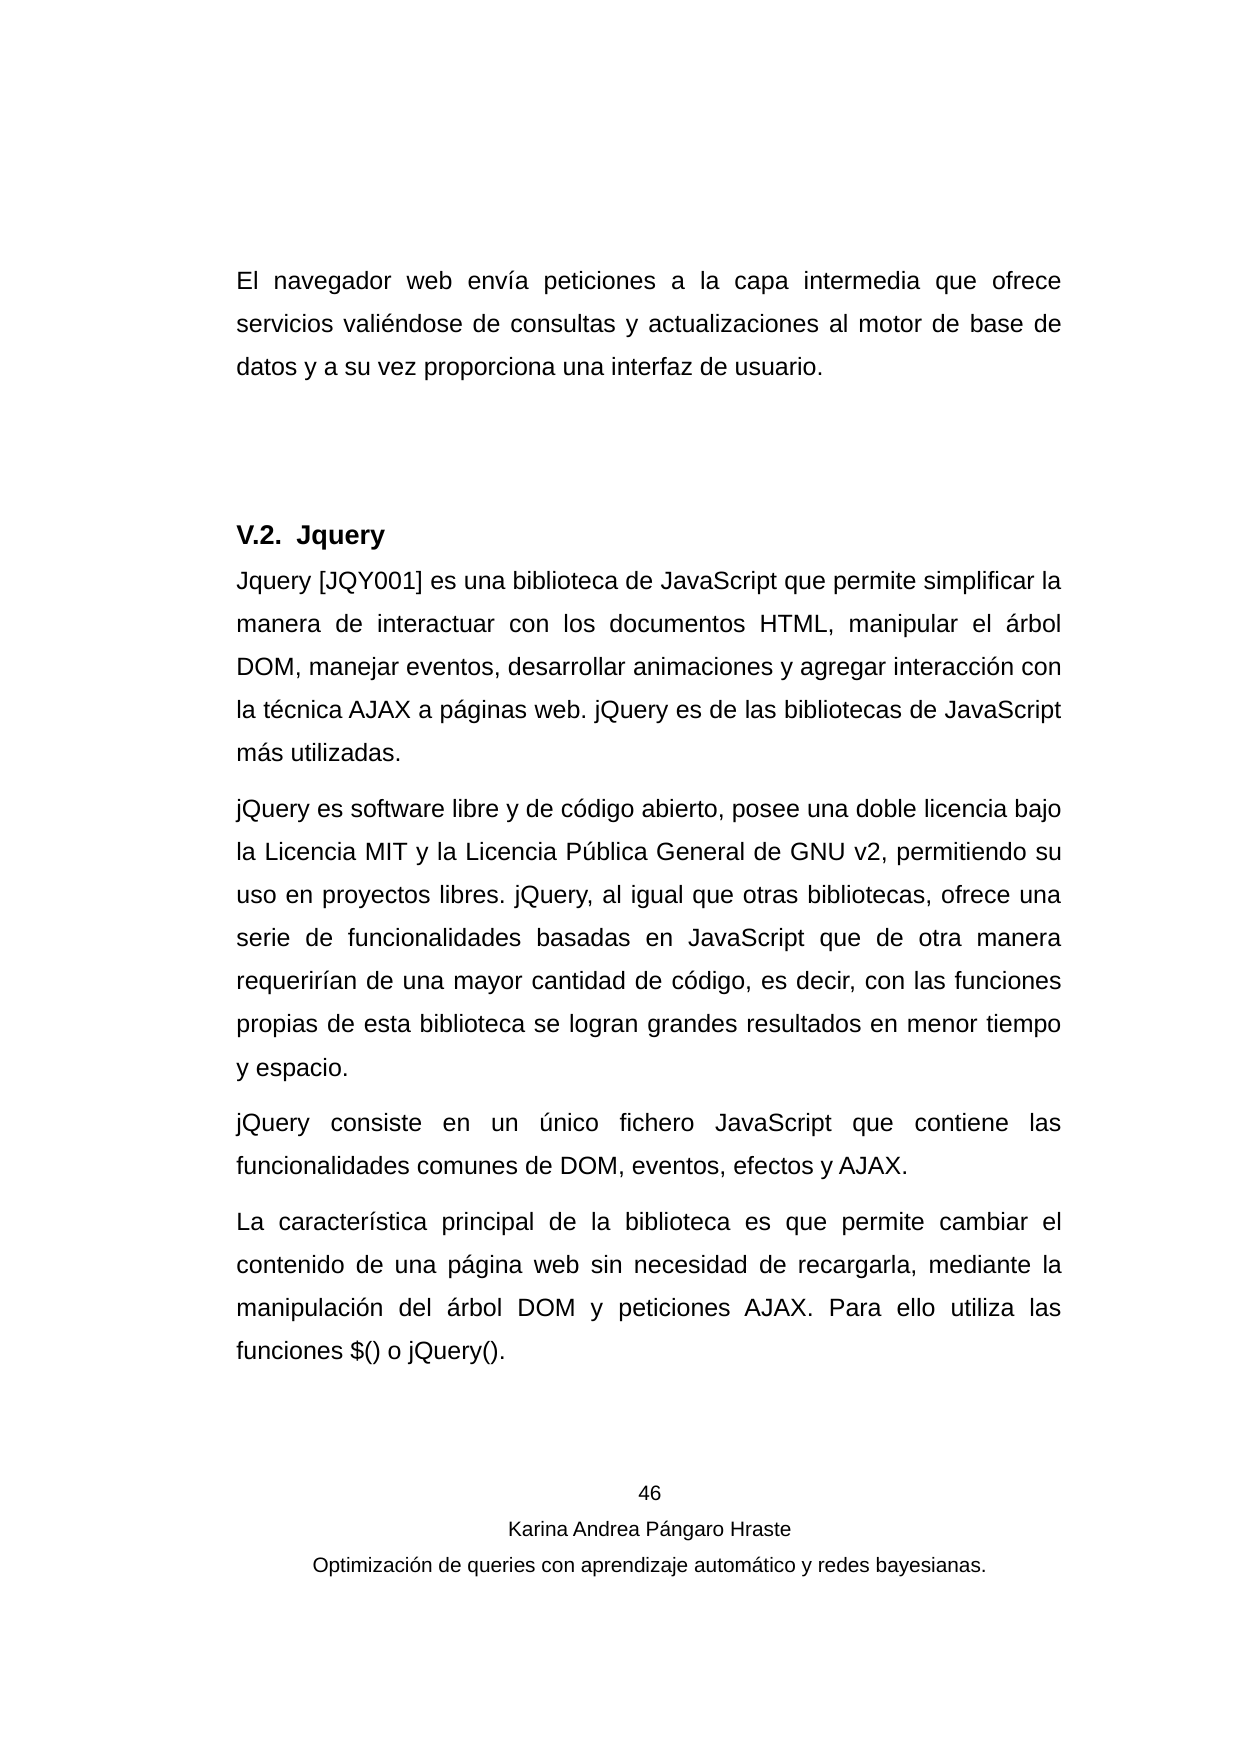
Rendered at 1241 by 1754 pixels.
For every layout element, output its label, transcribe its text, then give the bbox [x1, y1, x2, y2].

text jQuery consiste en un único fichero JavaScript que contiene las funcionalidades comunes de DOM, eventos, efectos y AJAX. [236, 1108, 1063, 1180]
text Jquery [JQY001] es una biblioteca de JavaScript que permite simplificar la manera de interactuar con los documentos HTML, manipular el árbol DOM, manejar eventos, desarrollar animaciones y agregar interacción con la técnica AJAX a páginas web. jQuery es de las bibliotecas de JavaScript más utilizadas. [236, 566, 1063, 767]
text La característica principal de la biblioteca es que permite cambiar el contenido de una página web sin necesidad de recargarla, mediante la manipulación del árbol DOM y peticiones AJAX. Para ello utiliza las funciones $() o jQuery(). [236, 1207, 1063, 1365]
subtitle Jquery [236, 519, 1063, 550]
text jQuery es software libre y de código abierto, posee una doble licencia bajo la Licencia MIT y la Licencia Pública General de GNU v2, permitiendo su uso en proyectos libres. jQuery, al igual que otras bibliotecas, ofrece una serie de funcionalidades basadas en JavaScript que de otra manera requerirían de una mayor cantidad de código, es decir, con las funciones propias de esta biblioteca se logran grandes resultados en menor tiempo y espacio. [236, 794, 1063, 1081]
text El navegador web envía peticiones a la capa intermedia que ofrece servicios valiéndose de consultas y actualizaciones al motor de base de datos y a su vez proporciona una interfaz de usuario. [236, 266, 1063, 381]
